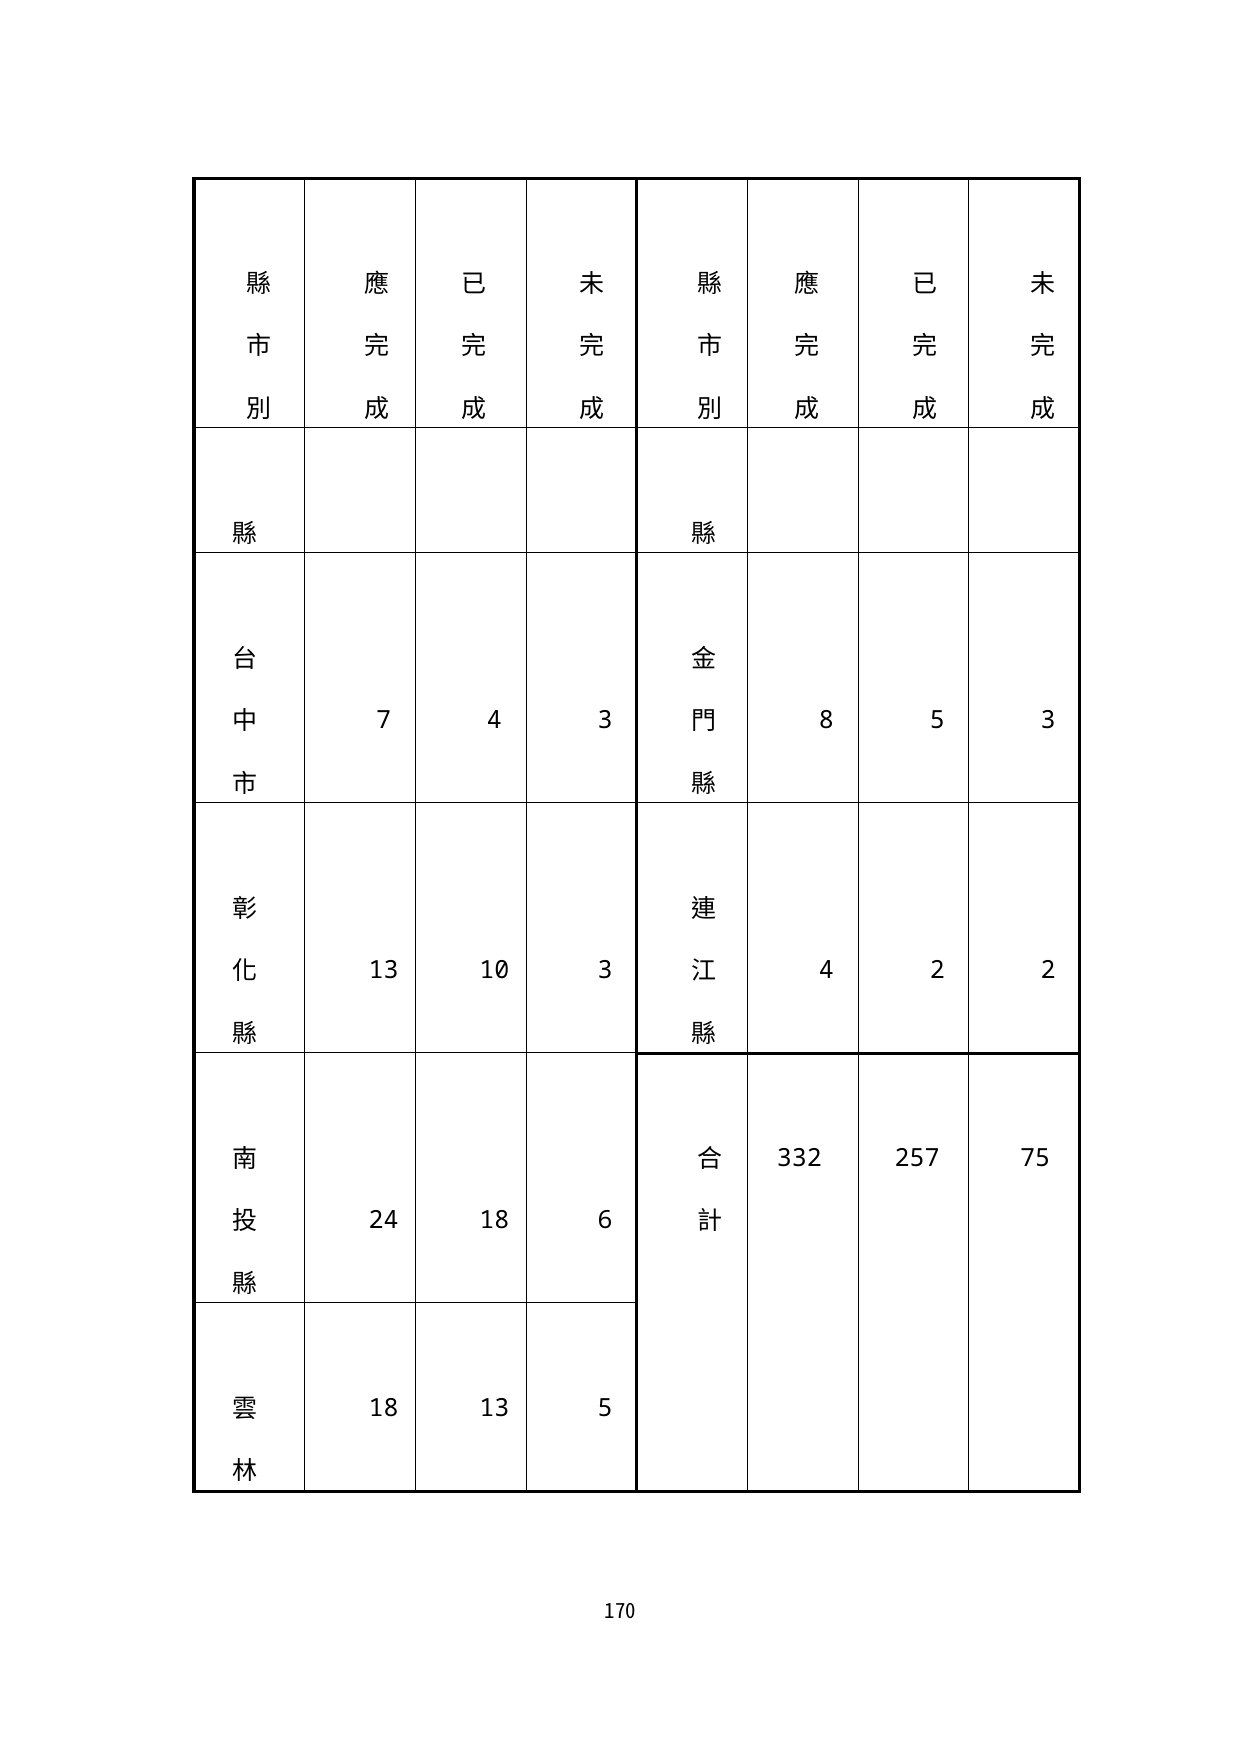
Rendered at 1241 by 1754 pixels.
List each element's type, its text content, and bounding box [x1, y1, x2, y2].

table_cell 合計 [638, 1055, 747, 1490]
table_header 應完成 [748, 180, 858, 427]
table_cell 3 [527, 553, 635, 802]
table_cell 彰化縣 [196, 803, 304, 1052]
table_cell 金門縣 [638, 553, 747, 802]
table_cell 縣 [638, 428, 747, 552]
table_cell 257 [859, 1055, 968, 1490]
table_cell 4 [748, 803, 858, 1052]
table_cell [748, 428, 858, 552]
table_header 未完成 [969, 180, 1078, 427]
table_header 應完成 [305, 180, 415, 427]
table_cell 縣 [196, 428, 304, 552]
table_cell 台中市 [196, 553, 304, 802]
table_cell 10 [416, 803, 526, 1052]
table_cell 7 [305, 553, 415, 802]
table_cell 連江縣 [638, 803, 747, 1052]
table_cell 5 [527, 1303, 635, 1490]
table_cell 雲林 [196, 1303, 304, 1490]
table_cell 75 [969, 1055, 1078, 1490]
table_header 縣市別 [638, 180, 747, 427]
table_cell 4 [416, 553, 526, 802]
table_cell 13 [416, 1303, 526, 1490]
table_header 已完成 [416, 180, 526, 427]
table_cell [305, 428, 415, 552]
table_cell [859, 428, 968, 552]
table_cell 8 [748, 553, 858, 802]
table_cell 18 [305, 1303, 415, 1490]
table_cell 13 [305, 803, 415, 1052]
table_header 已完成 [859, 180, 968, 427]
table_cell 332 [748, 1055, 858, 1490]
table_cell 6 [527, 1053, 635, 1302]
table_cell [527, 428, 635, 552]
table_cell 3 [969, 553, 1078, 802]
table_cell 南投縣 [196, 1053, 304, 1302]
table_cell 2 [859, 803, 968, 1052]
table_cell 24 [305, 1053, 415, 1302]
table_cell [969, 428, 1078, 552]
table_cell 2 [969, 803, 1078, 1052]
table_cell 5 [859, 553, 968, 802]
table_header 縣市別 [196, 180, 304, 427]
table_cell 18 [416, 1053, 526, 1302]
table_cell 3 [527, 803, 635, 1052]
table_cell [416, 428, 526, 552]
table_header 未完成 [527, 180, 635, 427]
